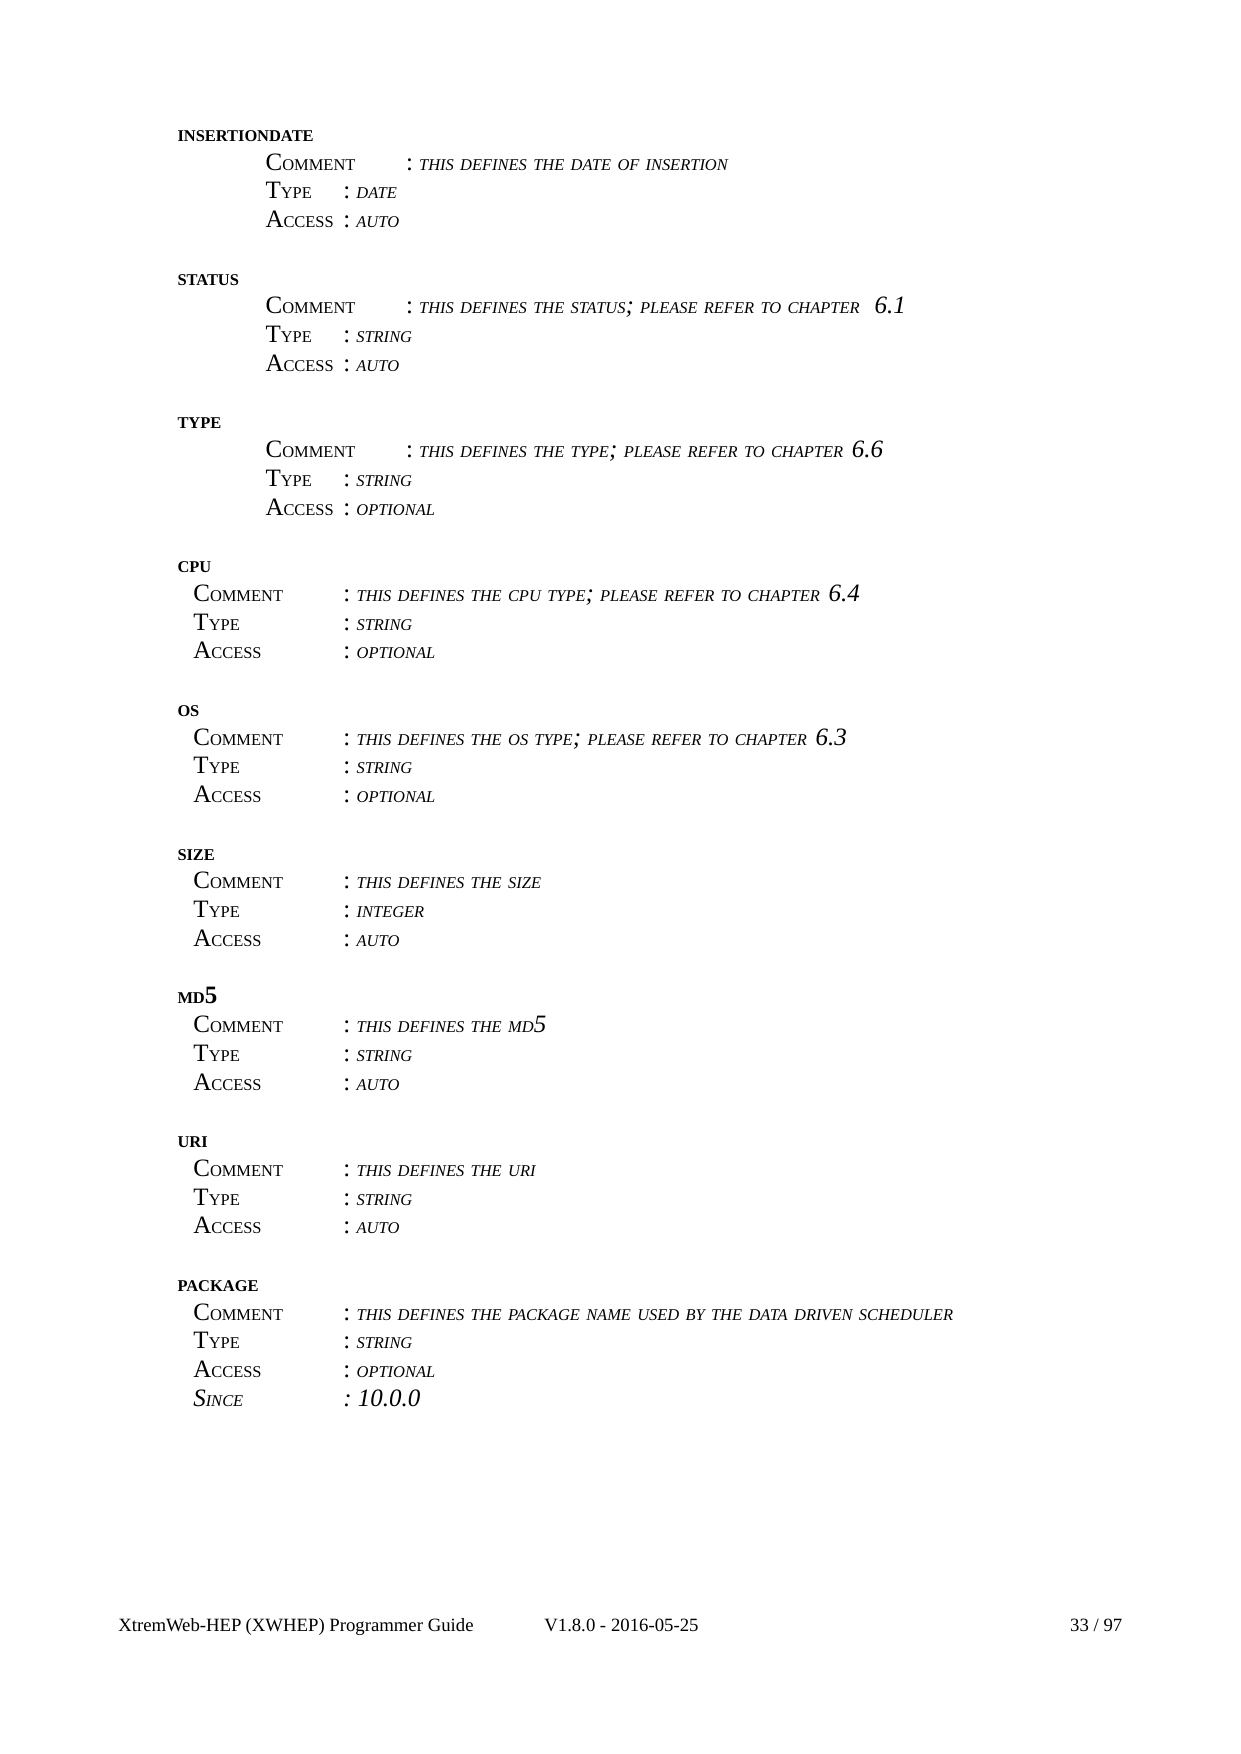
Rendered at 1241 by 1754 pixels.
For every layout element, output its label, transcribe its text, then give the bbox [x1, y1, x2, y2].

text type [177, 406, 1122, 434]
text Type : integer [177, 894, 1122, 923]
text Type : string [177, 751, 1122, 779]
text Type : string [177, 1038, 1122, 1067]
text md5 [177, 981, 1122, 1009]
text Access : auto [177, 1211, 1122, 1239]
text Comment : this defines the md5 [177, 1009, 1122, 1038]
text Comment : this defines the uri [177, 1153, 1122, 1182]
text Type : string [177, 1326, 1122, 1354]
text Comment : this defines the os type; please refer to chapter 6.3 [177, 722, 1122, 751]
text Since : 10.0.0 [177, 1383, 1122, 1412]
text Comment : this defines the status; please refer to chapter 6.1 [265, 291, 1122, 319]
text Comment : this defines the type; please refer to chapter 6.6 [265, 434, 1122, 463]
text Type : string [265, 319, 1122, 348]
text Access : optional [177, 779, 1122, 808]
text Access : optional [177, 636, 1122, 664]
text Comment : this defines the cpu type; please refer to chapter 6.4 [177, 578, 1122, 607]
text Access : auto [265, 204, 1122, 233]
text size [177, 837, 1122, 866]
text status [177, 262, 1122, 291]
text Comment : this defines the size [177, 866, 1122, 894]
text uri [177, 1124, 1122, 1153]
text Access : auto [177, 923, 1122, 952]
text Type : string [265, 463, 1122, 492]
text Access : auto [177, 1067, 1122, 1096]
text insertiondate [177, 118, 1122, 147]
text Access : auto [265, 348, 1122, 377]
text Access : optional [177, 1354, 1122, 1383]
text os [177, 693, 1122, 722]
text Type : date [265, 176, 1122, 204]
text Type : string [177, 1182, 1122, 1211]
text Comment : this defines the date of insertion [265, 147, 1122, 176]
text Type : string [177, 607, 1122, 636]
text cpu [177, 549, 1122, 578]
text Comment : this defines the package name used by the data driven scheduler [177, 1297, 1122, 1326]
text Access : optional [265, 492, 1122, 521]
text package [177, 1268, 1122, 1297]
